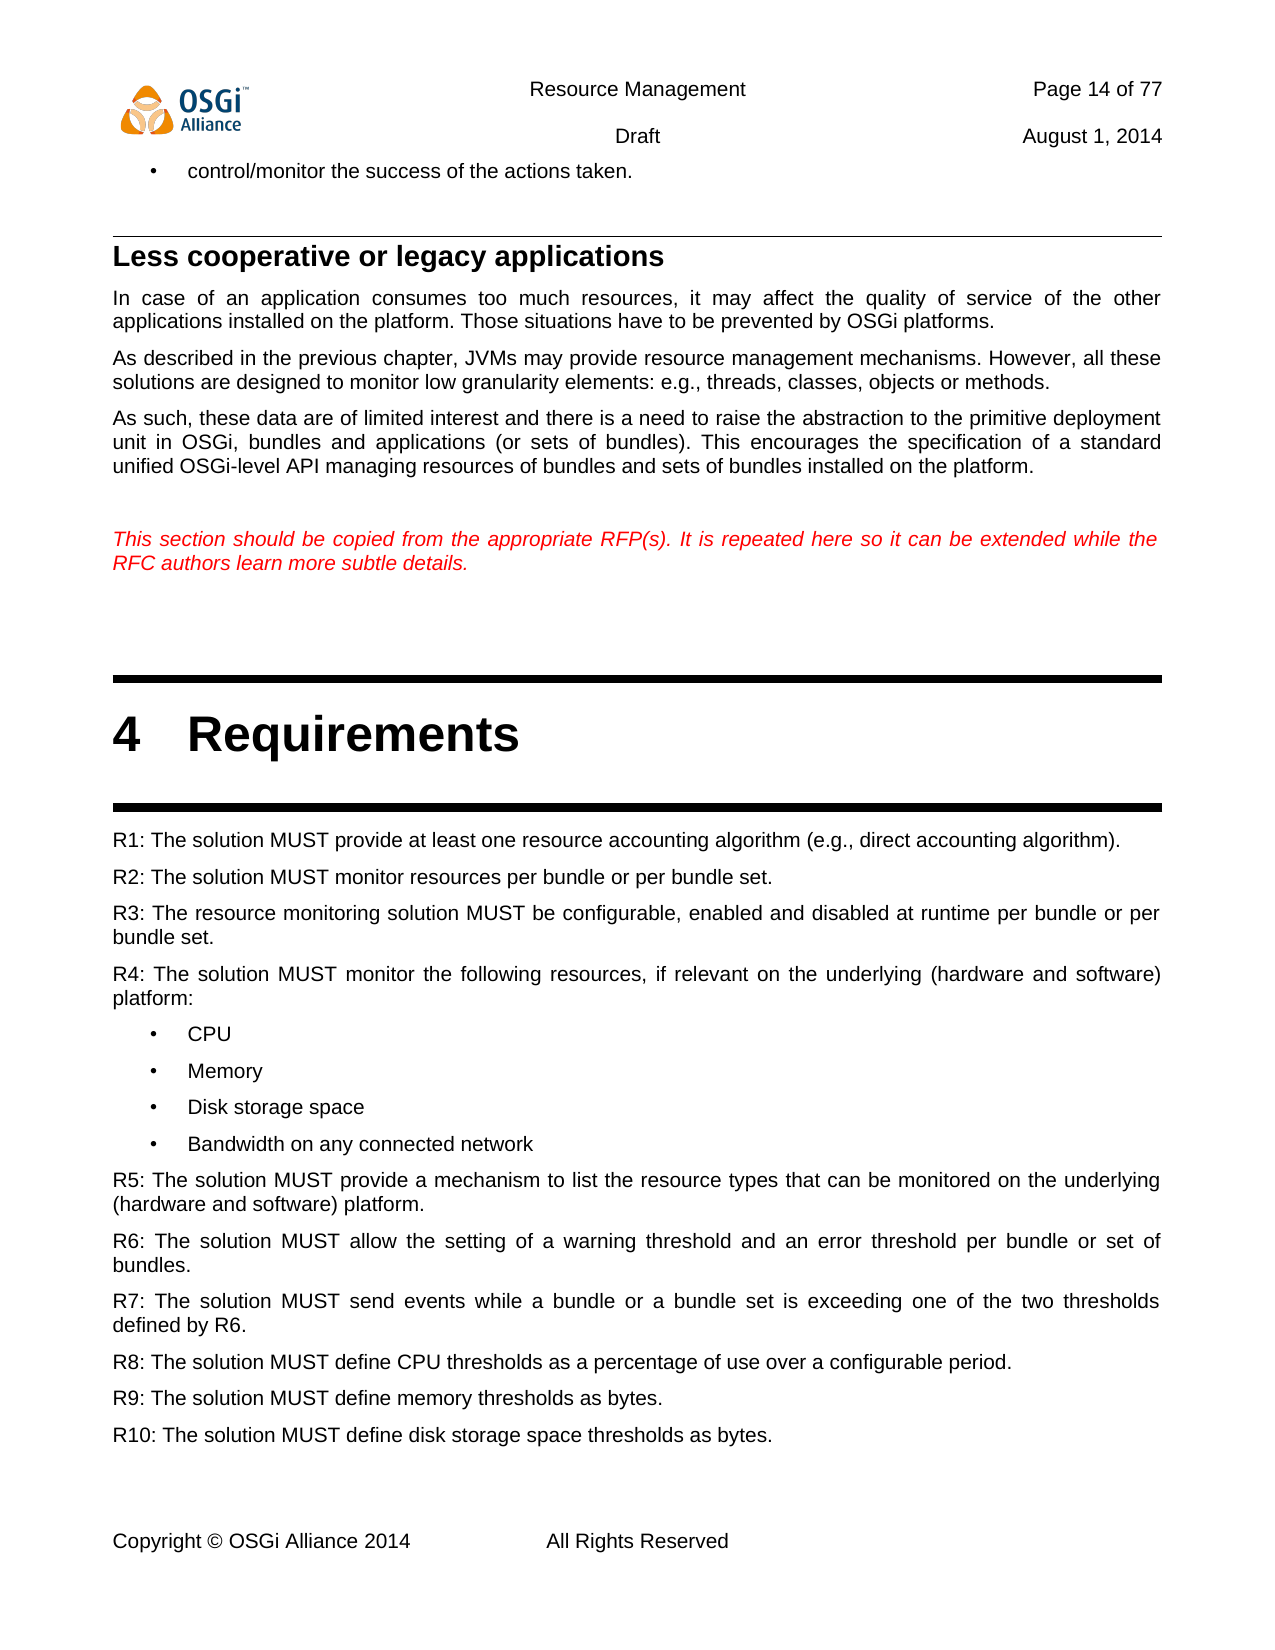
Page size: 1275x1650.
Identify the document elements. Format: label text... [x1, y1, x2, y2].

text R9: The solution MUST define memory thresholds as bytes. [112, 1386, 1162, 1410]
text As described in the previous chapter, JVMs may provide resource management mechanisms. However, all these solutions are designed to monitor low granularity elements: e.g., threads, classes, objects or methods. [112, 346, 1162, 394]
list Memory [150, 1058, 1162, 1083]
subtitle Requirements [112, 676, 1162, 812]
text R5: The solution MUST provide a mechanism to list the resource types that can be monitored on the underlying (hardware and software) platform. [112, 1168, 1162, 1216]
text As such, these data are of limited interest and there is a need to raise the abstraction to the primitive deployment unit in OSGi, bundles and applications (or sets of bundles). This encourages the specification of a standard unified OSGi-level API managing resources of bundles and sets of bundles installed on the platform. [112, 406, 1162, 478]
text R8: The solution MUST define CPU thresholds as a percentage of use over a configurable period. [112, 1349, 1162, 1373]
text In case of an application consumes too much resources, it may affect the quality of service of the other applications installed on the platform. Those situations have to be prevented by OSGi platforms. [112, 285, 1162, 333]
picture [113, 78, 257, 142]
text R10: The solution MUST define disk storage space thresholds as bytes. [112, 1422, 1162, 1446]
subtitle Less cooperative or legacy applications [112, 237, 1162, 273]
text R2: The solution MUST monitor resources per bundle or per bundle set. [112, 865, 1162, 889]
list CPU [150, 1022, 1162, 1046]
text R7: The solution MUST send events while a bundle or a bundle set is exceeding one of the two thresholds defined by R6. [112, 1289, 1162, 1337]
list control/monitor the success of the actions taken. [150, 159, 1162, 183]
text R1: The solution MUST provide at least one resource accounting algorithm (e.g., direct accounting algorithm). [112, 828, 1162, 852]
text This section should be copied from the appropriate RFP(s). It is repeated here so it can be extended while the RFC authors learn more subtle details. [112, 527, 1162, 575]
text R6: The solution MUST allow the setting of a warning threshold and an error threshold per bundle or set of bundles. [112, 1229, 1162, 1277]
list Disk storage space [150, 1095, 1162, 1119]
text R3: The resource monitoring solution MUST be configurable, enabled and disabled at runtime per bundle or per bundle set. [112, 901, 1162, 949]
text R4: The solution MUST monitor the following resources, if relevant on the underlying (hardware and software) platform: [112, 962, 1162, 1009]
list Bandwidth on any connected network [150, 1132, 1162, 1156]
